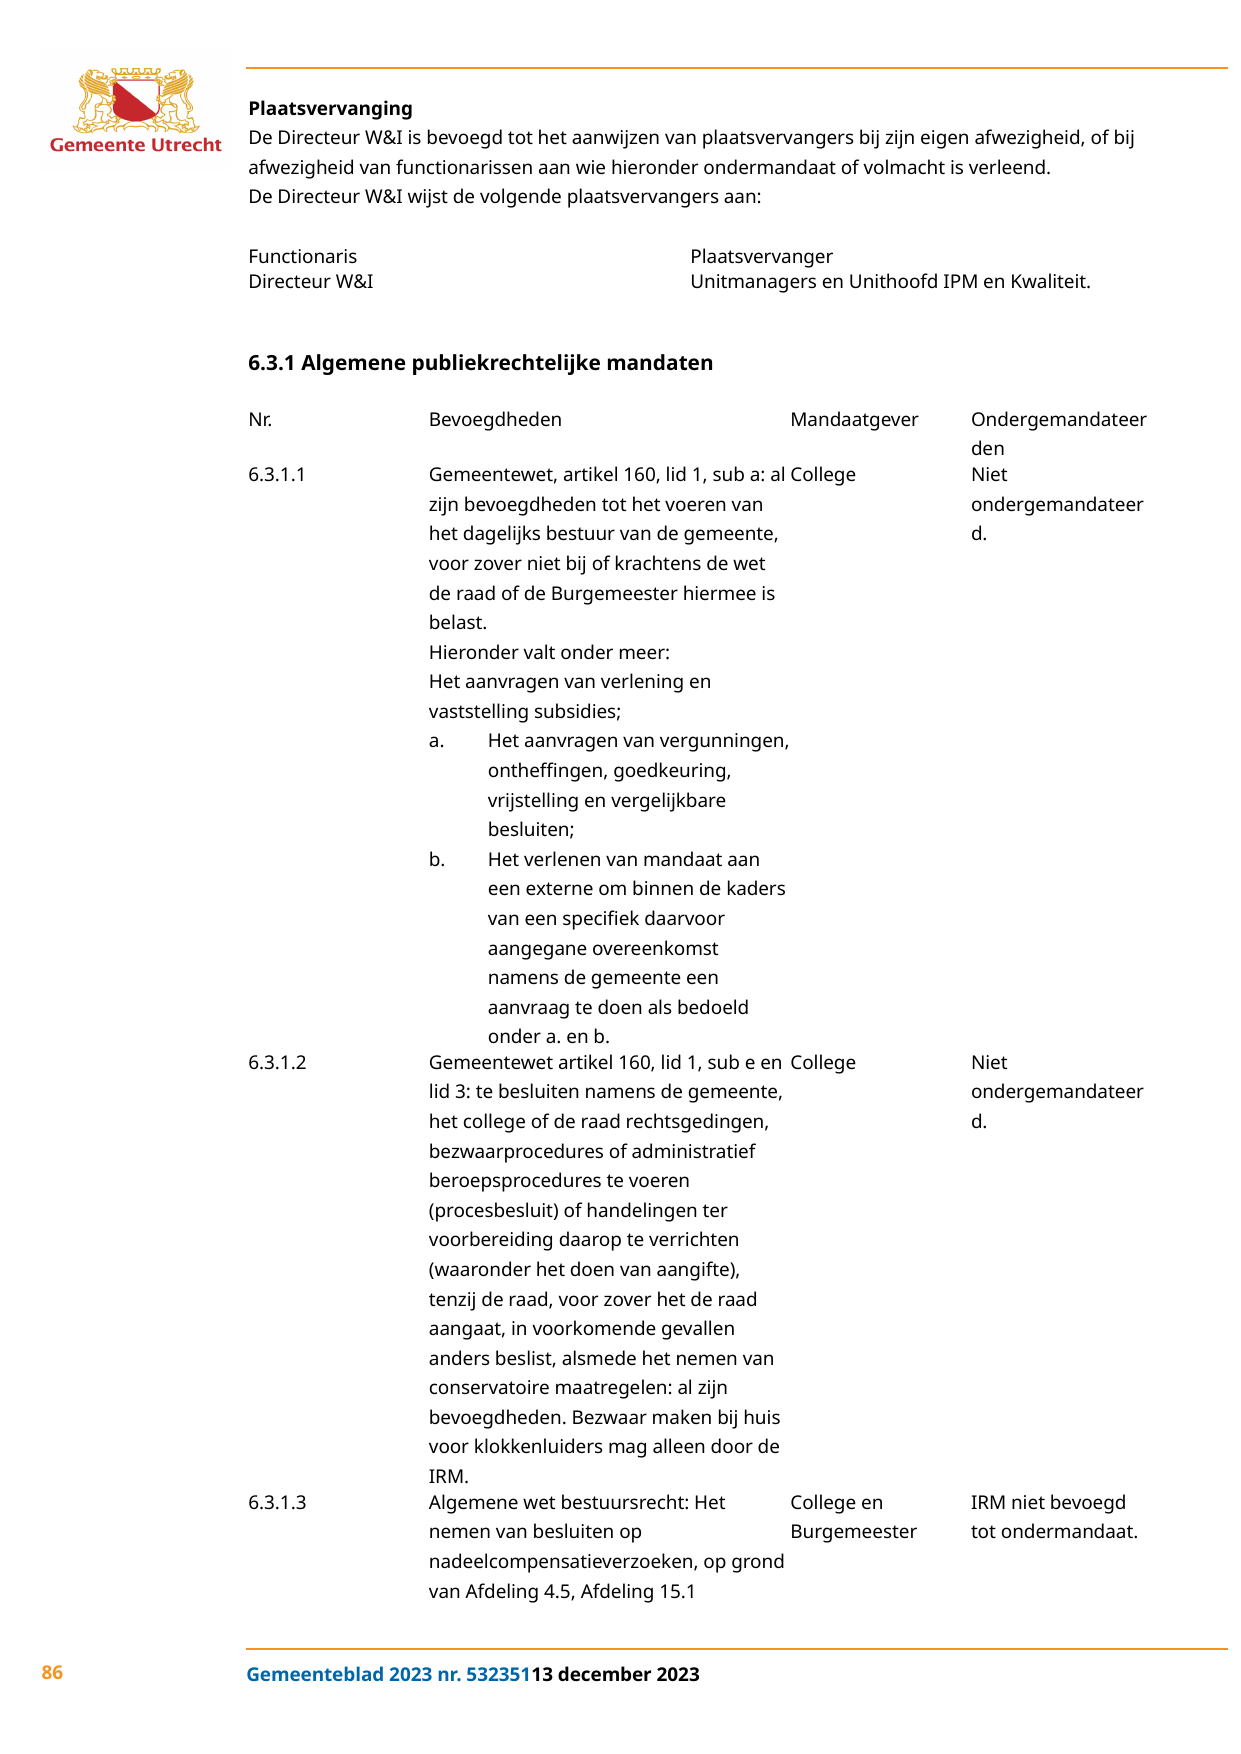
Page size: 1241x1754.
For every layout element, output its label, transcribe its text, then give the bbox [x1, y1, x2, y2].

table_cell Gemeentewet artikel 160, lid 1, sub e en lid 3: te besluiten namens de gemeente, het college of de raad rechtsgedingen, bezwaarprocedures of administratief beroepsprocedures te voeren (procesbesluit) of handelingen ter voorbereiding daarop te verrichten (waaronder het doen van aangifte), tenzij de raad, voor zover het de raad aangaat, in voorkomende gevallen anders beslist, alsmede het nemen van conservatoire maatregelen: al zijn bevoegdheden. Bezwaar maken bij huis voor klokkenluiders mag alleen door de IRM. [429, 1049, 790, 1489]
table_cell Gemeentewet, artikel 160, lid 1, sub a: al zijn bevoegdheden tot het voeren van het dagelijks bestuur van de gemeente, voor zover niet bij of krachtens de wet de raad of de Burgemeester hiermee is belast. Hieronder valt onder meer: Het aanvragen van verlening en vaststelling subsidies; Het aanvragen van vergunningen, ontheffingen, goedkeuring, vrijstelling en vergelijkbare besluiten; Het verlenen van mandaat aan een externe om binnen de kaders van een specifiek daarvoor aangegane overeenkomst namens de gemeente een aanvraag te doen als bedoeld onder a. en b. [429, 461, 790, 1049]
table_cell IRM niet bevoegd tot ondermandaat. [971, 1489, 1152, 1603]
table_cell College en Burgemeester [790, 1489, 971, 1603]
table_header Ondergemandateerden [971, 406, 1152, 461]
table_cell College [790, 1049, 971, 1489]
table_cell Niet ondergemandateerd. [971, 1049, 1152, 1489]
table_header Functionaris [248, 243, 690, 268]
picture [41, 47, 231, 172]
text De Directeur W&I is bevoegd tot het aanwijzen van plaatsvervangers bij zijn eigen afwezigheid, of bij afwezigheid van functionarissen aan wie hieronder ondermandaat of volmacht is verleend. [248, 124, 1152, 180]
table_cell 6.3.1.2 [248, 1049, 429, 1489]
table_cell 6.3.1.1 [248, 461, 429, 1049]
table_header Mandaatgever [790, 406, 971, 461]
table_cell Niet ondergemandateerd. [971, 461, 1152, 1049]
text 6.3.1 Algemene publiekrechtelijke mandaten [248, 348, 1152, 376]
table_header Bevoegdheden [429, 406, 790, 461]
table_header Nr. [248, 406, 429, 461]
table_header Plaatsvervanger [690, 243, 1152, 268]
table_cell Algemene wet bestuursrecht: Het nemen van besluiten op nadeelcompensatieverzoeken, op grond van Afdeling 4.5, Afdeling 15.1 [429, 1489, 790, 1603]
text De Directeur W&I wijst de volgende plaatsvervangers aan: [248, 183, 1152, 209]
table_cell Directeur W&I [248, 269, 690, 294]
table_cell College [790, 461, 971, 1049]
table_cell Unitmanagers en Unithoofd IPM en Kwaliteit. [690, 269, 1152, 294]
table_cell 6.3.1.3 [248, 1489, 429, 1603]
text Plaatsvervanging [248, 95, 1152, 121]
